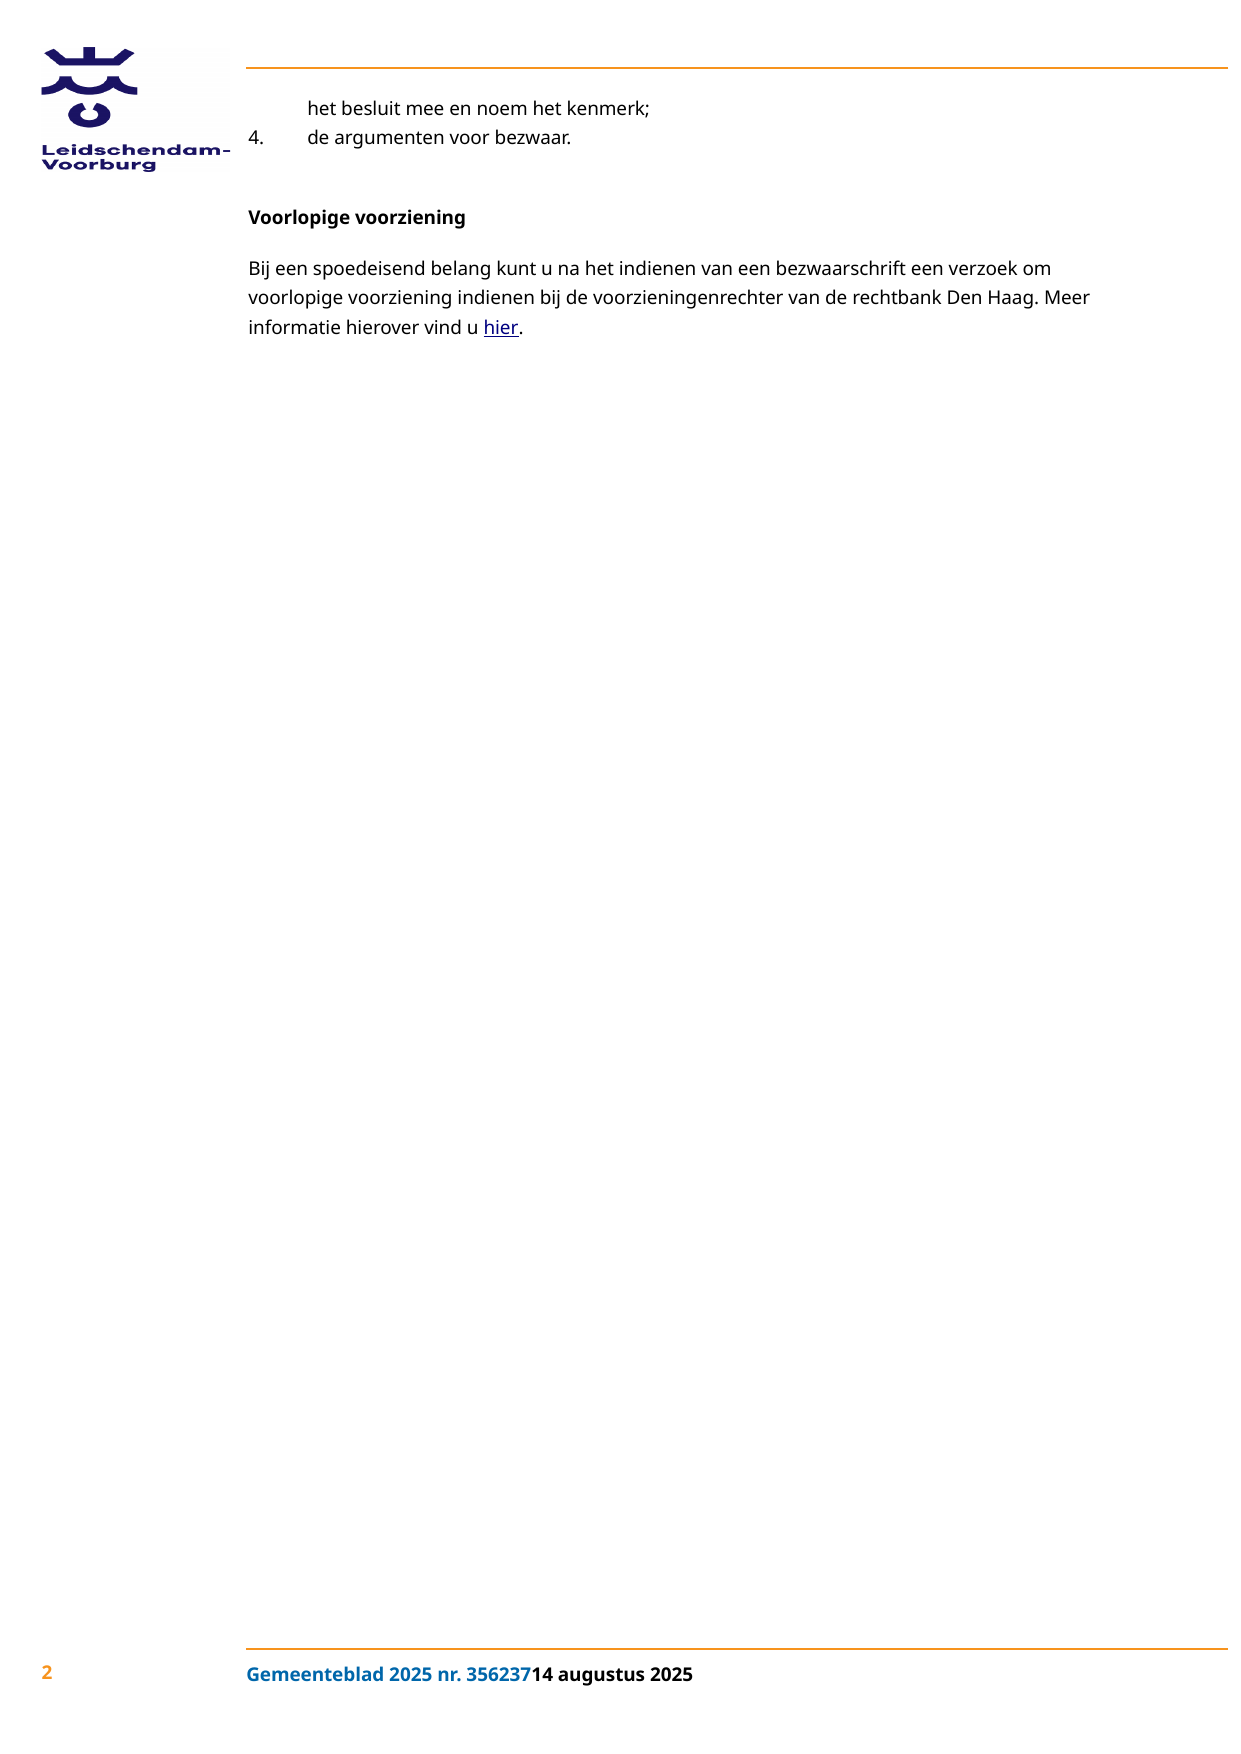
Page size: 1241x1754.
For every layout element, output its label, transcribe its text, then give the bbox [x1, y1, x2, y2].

text Bij een spoedeisend belang kunt u na het indienen van een bezwaarschrift een verzoek om voorlopige voorziening indienen bij de voorzieningenrechter van de rechtbank Den Haag. Meer informatie hierover vind u hier. [248, 255, 1152, 340]
list het besluit mee en noem het kenmerk; [248, 95, 1152, 121]
list de argumenten voor bezwaar. [248, 124, 1152, 150]
text Voorlopige voorziening [248, 204, 1152, 230]
picture [41, 47, 231, 172]
